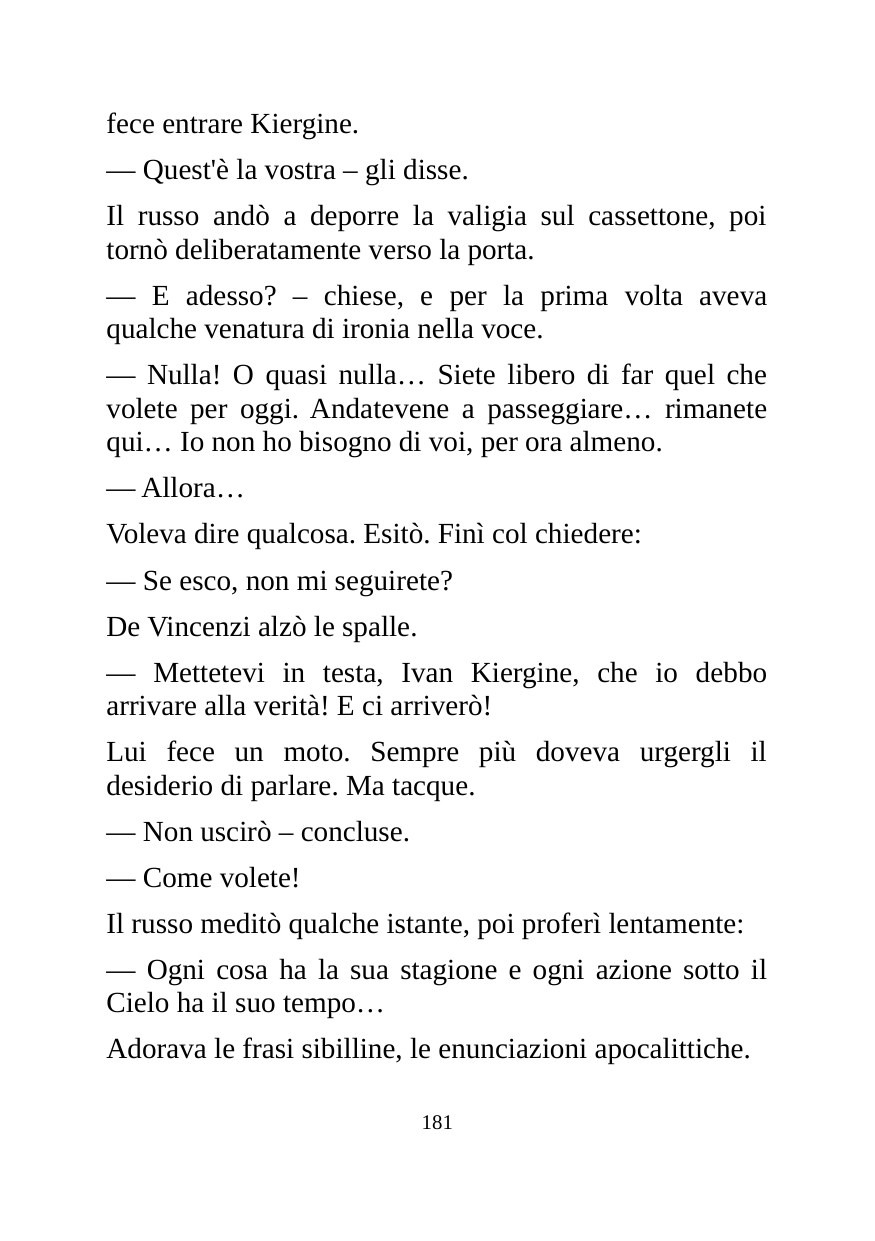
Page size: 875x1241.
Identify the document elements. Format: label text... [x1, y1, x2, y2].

text Lui fece un moto. Sempre più doveva urgergli il desiderio di parlare. Ma tacque. [106, 734, 768, 801]
text De Vincenzi alzò le spalle. [106, 609, 768, 642]
text — Mettetevi in testa, Ivan Kiergine, che io debbo arrivare alla verità! E ci arriverò! [106, 655, 768, 722]
text — Ogni cosa ha la sua stagione e ogni azione sotto il Cielo ha il suo tempo… [106, 952, 768, 1019]
text Il russo andò a deporre la valigia sul cassettone, poi tornò deliberatamente verso la porta. [106, 198, 768, 265]
text Il russo meditò qualche istante, poi proferì lentamente: [106, 906, 768, 939]
text — Come volete! [106, 860, 768, 893]
text — E adesso? – chiese, e per la prima volta aveva qualche venatura di ironia nella voce. [106, 278, 768, 345]
text fece entrare Kiergine. [106, 106, 768, 140]
text — Quest'è la vostra – gli disse. [106, 152, 768, 186]
text Adorava le frasi sibilline, le enunciazioni apocalittiche. [106, 1032, 768, 1065]
text — Non uscirò – concluse. [106, 814, 768, 847]
text — Allora… [106, 471, 768, 504]
text Voleva dire qualcosa. Esitò. Finì col chiedere: [106, 517, 768, 550]
text — Nulla! O quasi nulla… Siete libero di far quel che volete per oggi. Andatevene a passeggiare… rimanete qui… Io non ho bisogno di voi, per ora almeno. [106, 357, 768, 458]
text — Se esco, non mi seguirete? [106, 563, 768, 596]
